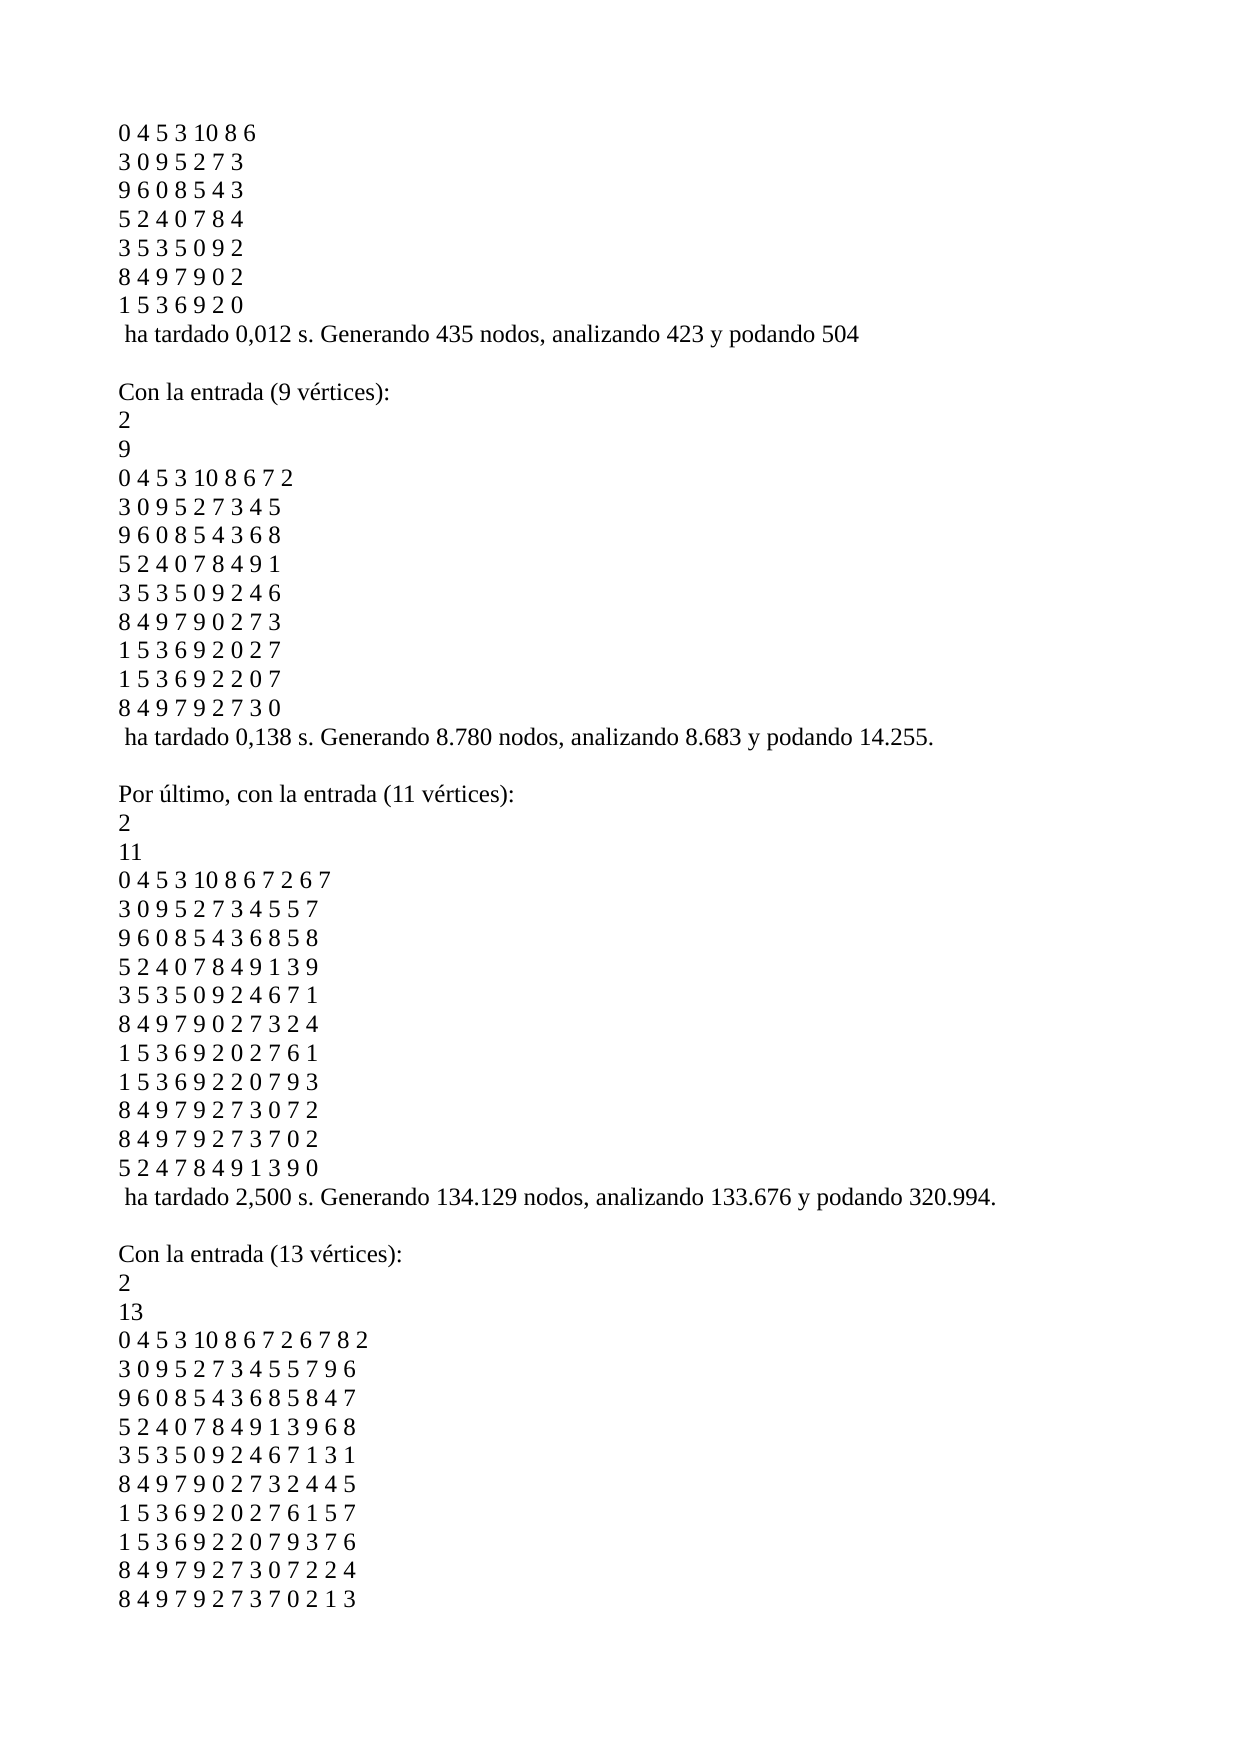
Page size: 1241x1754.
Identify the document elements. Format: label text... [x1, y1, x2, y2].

text 8 4 9 7 9 0 2 7 3 2 4 4 5 [118, 1469, 1122, 1498]
text 1 5 3 6 9 2 0 2 7 6 1 [118, 1038, 1122, 1067]
text 9 6 0 8 5 4 3 6 8 5 8 4 7 [118, 1383, 1122, 1412]
text 3 5 3 5 0 9 2 [118, 233, 1122, 262]
text 8 4 9 7 9 2 7 3 7 0 2 1 3 [118, 1584, 1122, 1613]
text 2 [118, 808, 1122, 837]
text 1 5 3 6 9 2 0 [118, 291, 1122, 319]
text 3 0 9 5 2 7 3 [118, 147, 1122, 176]
text 5 2 4 0 7 8 4 9 1 3 9 6 8 [118, 1412, 1122, 1441]
text 5 2 4 0 7 8 4 [118, 204, 1122, 233]
text 3 5 3 5 0 9 2 4 6 [118, 578, 1122, 607]
text 5 2 4 7 8 4 9 1 3 9 0 [118, 1153, 1122, 1182]
text ha tardado 0,012 s. Generando 435 nodos, analizando 423 y podando 504 [118, 319, 1122, 348]
text 0 4 5 3 10 8 6 [118, 118, 1122, 147]
text 9 6 0 8 5 4 3 6 8 [118, 521, 1122, 549]
text 8 4 9 7 9 0 2 7 3 [118, 607, 1122, 636]
text 8 4 9 7 9 2 7 3 7 0 2 [118, 1124, 1122, 1153]
text 8 4 9 7 9 2 7 3 0 7 2 2 4 [118, 1556, 1122, 1584]
text 9 [118, 434, 1122, 463]
text 8 4 9 7 9 0 2 7 3 2 4 [118, 1009, 1122, 1038]
text Con la entrada (13 vértices): [118, 1239, 1122, 1268]
text Por último, con la entrada (11 vértices): [118, 779, 1122, 808]
text ha tardado 0,138 s. Generando 8.780 nodos, analizando 8.683 y podando 14.255. [118, 722, 1122, 751]
text 2 [118, 1268, 1122, 1297]
text 1 5 3 6 9 2 0 2 7 6 1 5 7 [118, 1498, 1122, 1527]
text 1 5 3 6 9 2 2 0 7 9 3 [118, 1067, 1122, 1096]
text 5 2 4 0 7 8 4 9 1 [118, 549, 1122, 578]
text 1 5 3 6 9 2 2 0 7 9 3 7 6 [118, 1527, 1122, 1556]
text 3 0 9 5 2 7 3 4 5 5 7 [118, 894, 1122, 923]
text 1 5 3 6 9 2 0 2 7 [118, 636, 1122, 664]
text 5 2 4 0 7 8 4 9 1 3 9 [118, 952, 1122, 981]
text 3 0 9 5 2 7 3 4 5 5 7 9 6 [118, 1354, 1122, 1383]
text 0 4 5 3 10 8 6 7 2 6 7 8 2 [118, 1326, 1122, 1354]
text 8 4 9 7 9 2 7 3 0 7 2 [118, 1096, 1122, 1124]
text 2 [118, 406, 1122, 434]
text 8 4 9 7 9 0 2 [118, 262, 1122, 291]
text 3 5 3 5 0 9 2 4 6 7 1 3 1 [118, 1441, 1122, 1469]
text 0 4 5 3 10 8 6 7 2 6 7 [118, 866, 1122, 894]
text 0 4 5 3 10 8 6 7 2 [118, 463, 1122, 492]
text 1 5 3 6 9 2 2 0 7 [118, 664, 1122, 693]
text 8 4 9 7 9 2 7 3 0 [118, 693, 1122, 722]
text 13 [118, 1297, 1122, 1326]
text Con la entrada (9 vértices): [118, 377, 1122, 406]
text 3 0 9 5 2 7 3 4 5 [118, 492, 1122, 521]
text 9 6 0 8 5 4 3 6 8 5 8 [118, 923, 1122, 952]
text 11 [118, 837, 1122, 866]
text 3 5 3 5 0 9 2 4 6 7 1 [118, 981, 1122, 1009]
text ha tardado 2,500 s. Generando 134.129 nodos, analizando 133.676 y podando 320.994. [118, 1182, 1122, 1211]
text 9 6 0 8 5 4 3 [118, 176, 1122, 204]
